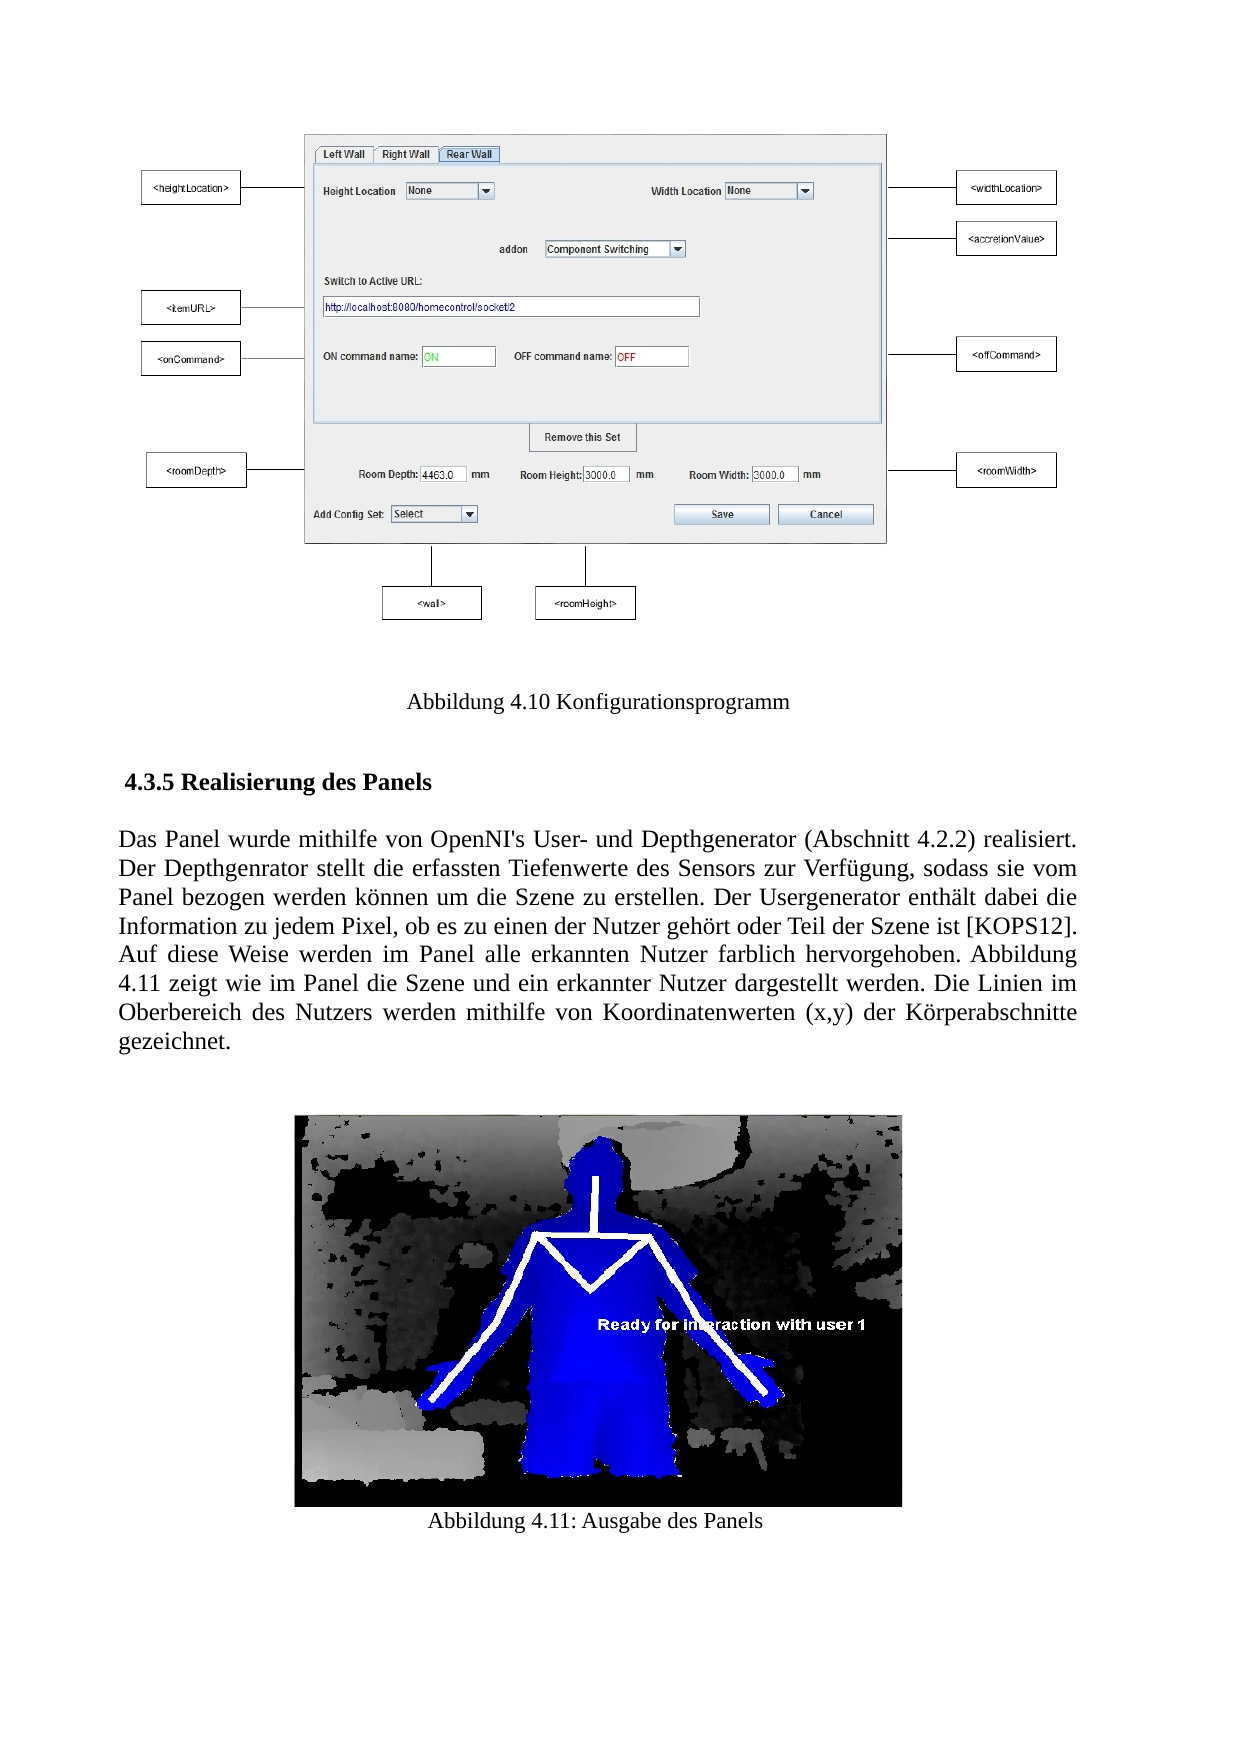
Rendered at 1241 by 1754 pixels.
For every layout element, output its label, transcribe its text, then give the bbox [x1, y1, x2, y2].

text Abbildung 4.11: Ausgabe des Panels [118, 1508, 1078, 1533]
picture [128, 120, 1068, 633]
text 4.3.5 Realisierung des Panels [118, 767, 1078, 796]
picture [294, 1114, 903, 1508]
text Das Panel wurde mithilfe von OpenNI's User- und Depthgenerator (Abschnitt 4.2.2) realisiert. Der Depthgenrator stellt die erfassten Tiefenwerte des Sensors zur Verfügung, sodass sie vom Panel bezogen werden können um die Szene zu erstellen. Der Usergenerator enthält dabei die Information zu jedem Pixel, ob es zu einen der Nutzer gehört oder Teil der Szene ist [KOPS12]. Auf diese Weise werden im Panel alle erkannten Nutzer farblich hervorgehoben. Abbildung 4.11 zeigt wie im Panel die Szene und ein erkannter Nutzer dargestellt werden. Die Linien im Oberbereich des Nutzers werden mithilfe von Koordinatenwerten (x,y) der Körperabschnitte gezeichnet. [118, 824, 1078, 1054]
text Abbildung 4.10 Konfigurationsprogramm [118, 688, 1078, 714]
